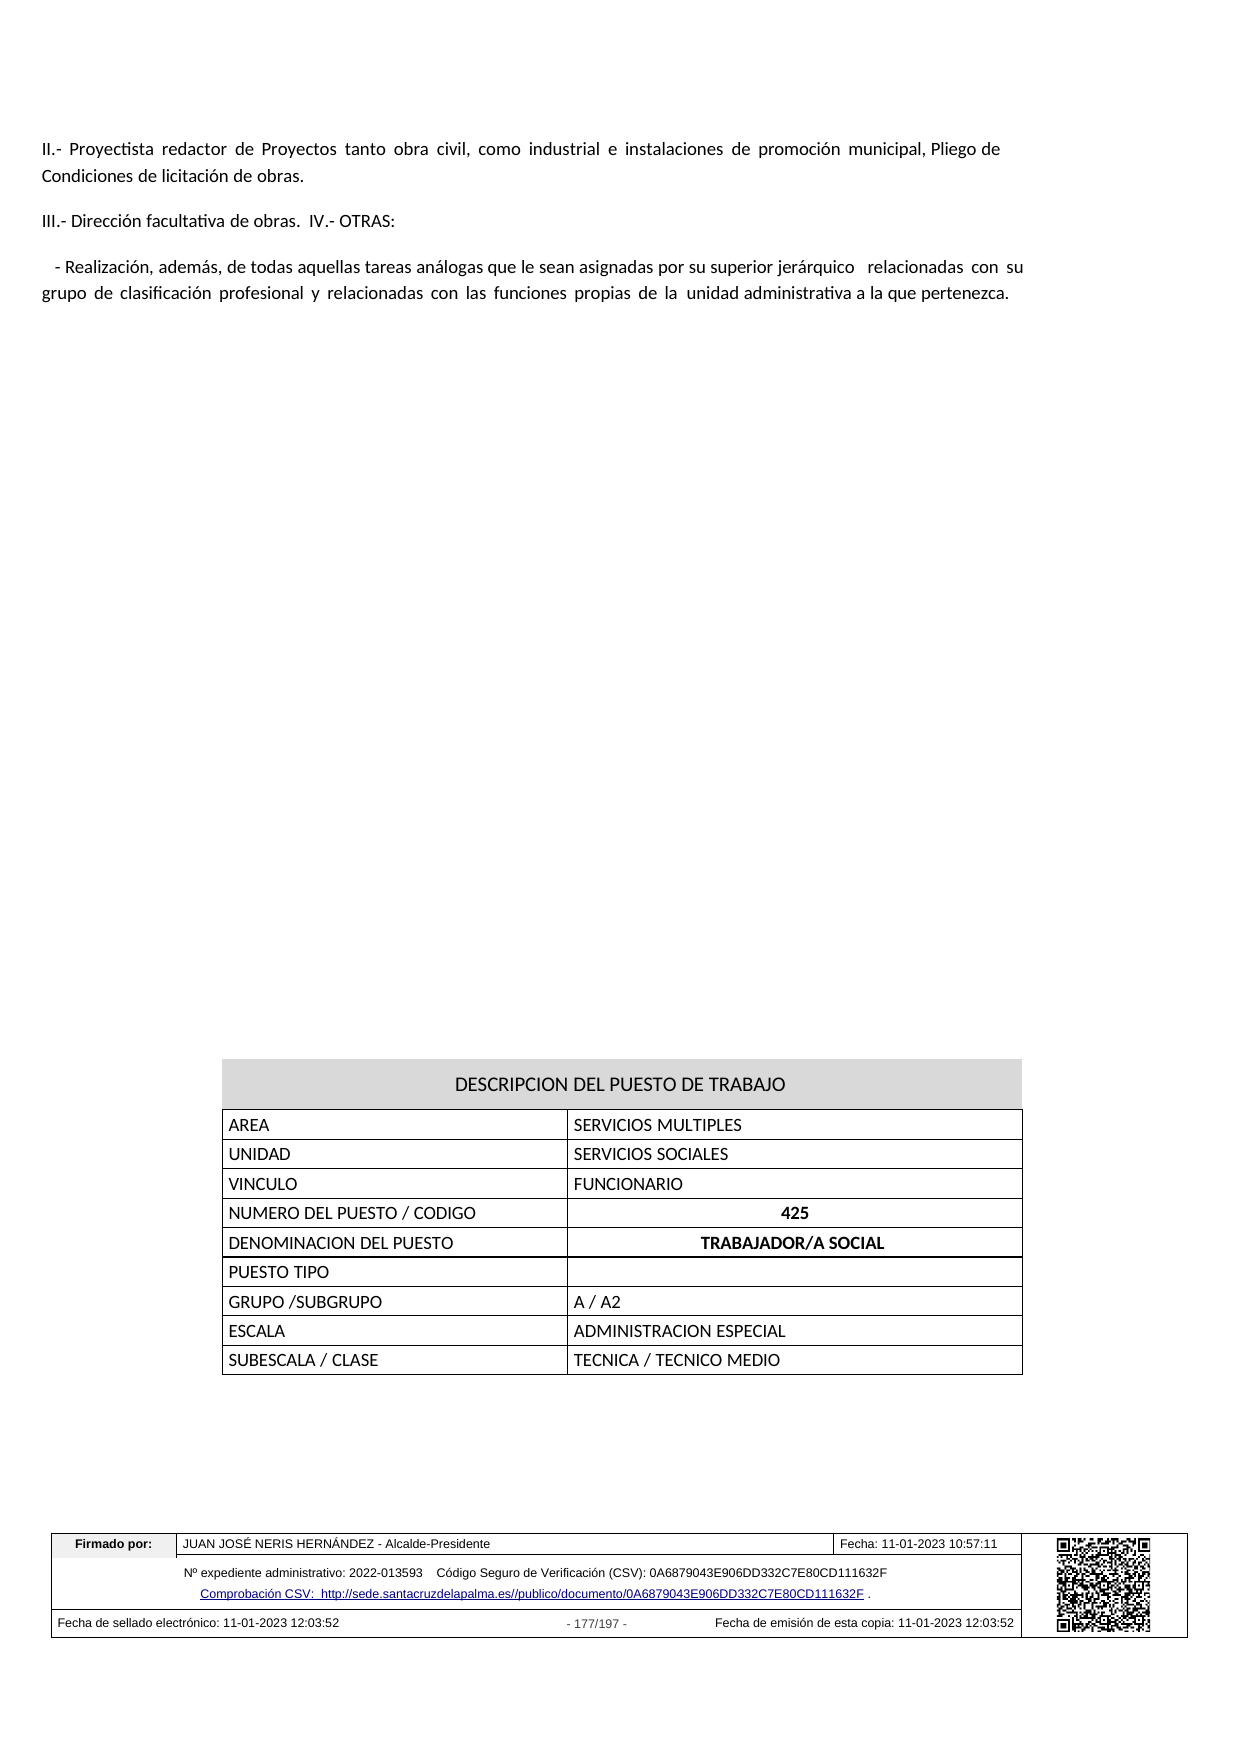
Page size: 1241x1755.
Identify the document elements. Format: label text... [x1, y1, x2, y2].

table_cell ADMINISTRACION ESPECIAL [568, 1316, 1022, 1345]
table_cell NUMERO DEL PUESTO / CODIGO [223, 1199, 567, 1227]
table_cell SUBESCALA / CLASE [223, 1346, 567, 1374]
table_cell 425 [568, 1199, 1022, 1227]
table_cell SERVICIOS MULTIPLES [568, 1110, 1022, 1138]
table_header JUAN JOSÉ NERIS HERNÁNDEZ - Alcalde-Presidente [177, 1534, 833, 1554]
table_cell ESCALA [223, 1316, 567, 1345]
table_header Fecha: 11-01-2023 10:57:11 [834, 1534, 1021, 1554]
table_cell TRABAJADOR/A SOCIAL [568, 1228, 1022, 1256]
table_cell A / A2 [568, 1287, 1022, 1315]
table_cell [568, 1258, 1022, 1286]
table_cell SERVICIOS SOCIALES [568, 1140, 1022, 1168]
table_cell TECNICA / TECNICO MEDIO [568, 1346, 1022, 1374]
table_cell Fecha de sellado electrónico: 11-01-2023 12:03:52 - 177/197 - Fecha de emisión de esta copia: 11-01-2023 12:03:52 [52, 1610, 1021, 1637]
table_cell GRUPO /SUBGRUPO [223, 1287, 567, 1315]
text II.- Proyectista redactor de Proyectos tanto obra civil, como industrial e instalaciones de promoción municipal, Pliego de Condiciones de licitación de obras. [42, 137, 1023, 187]
table_cell UNIDAD [223, 1140, 567, 1168]
text - Realización, además, de todas aquellas tareas análogas que le sean asignadas por su superior jerárquico relacionadas con su grupo de clasificación profesional y relacionadas con las funciones propias de la unidad administrativa a la que pertenezca. [42, 255, 1024, 304]
table_cell Nº expediente administrativo: 2022-013593 Código Seguro de Verificación (CSV): 0A6879043E906DD332C7E80CD111632F Comprobación CSV: http://sede.santacruzdelapalma.es//publico/documento/0A6879043E906DD332C7E80CD111632F . [52, 1555, 1021, 1608]
table_cell VINCULO [223, 1169, 567, 1198]
table_cell AREA [223, 1110, 567, 1138]
table_cell FUNCIONARIO [568, 1169, 1022, 1198]
table_cell PUESTO TIPO [223, 1258, 567, 1286]
table_header DESCRIPCION DEL PUESTO DE TRABAJO [222, 1059, 1022, 1109]
table_header Firmado por: [52, 1534, 176, 1554]
table_cell DENOMINACION DEL PUESTO [223, 1228, 567, 1256]
table_header [1022, 1534, 1187, 1637]
text III.- Dirección facultativa de obras. IV.- OTRAS: [42, 209, 498, 232]
